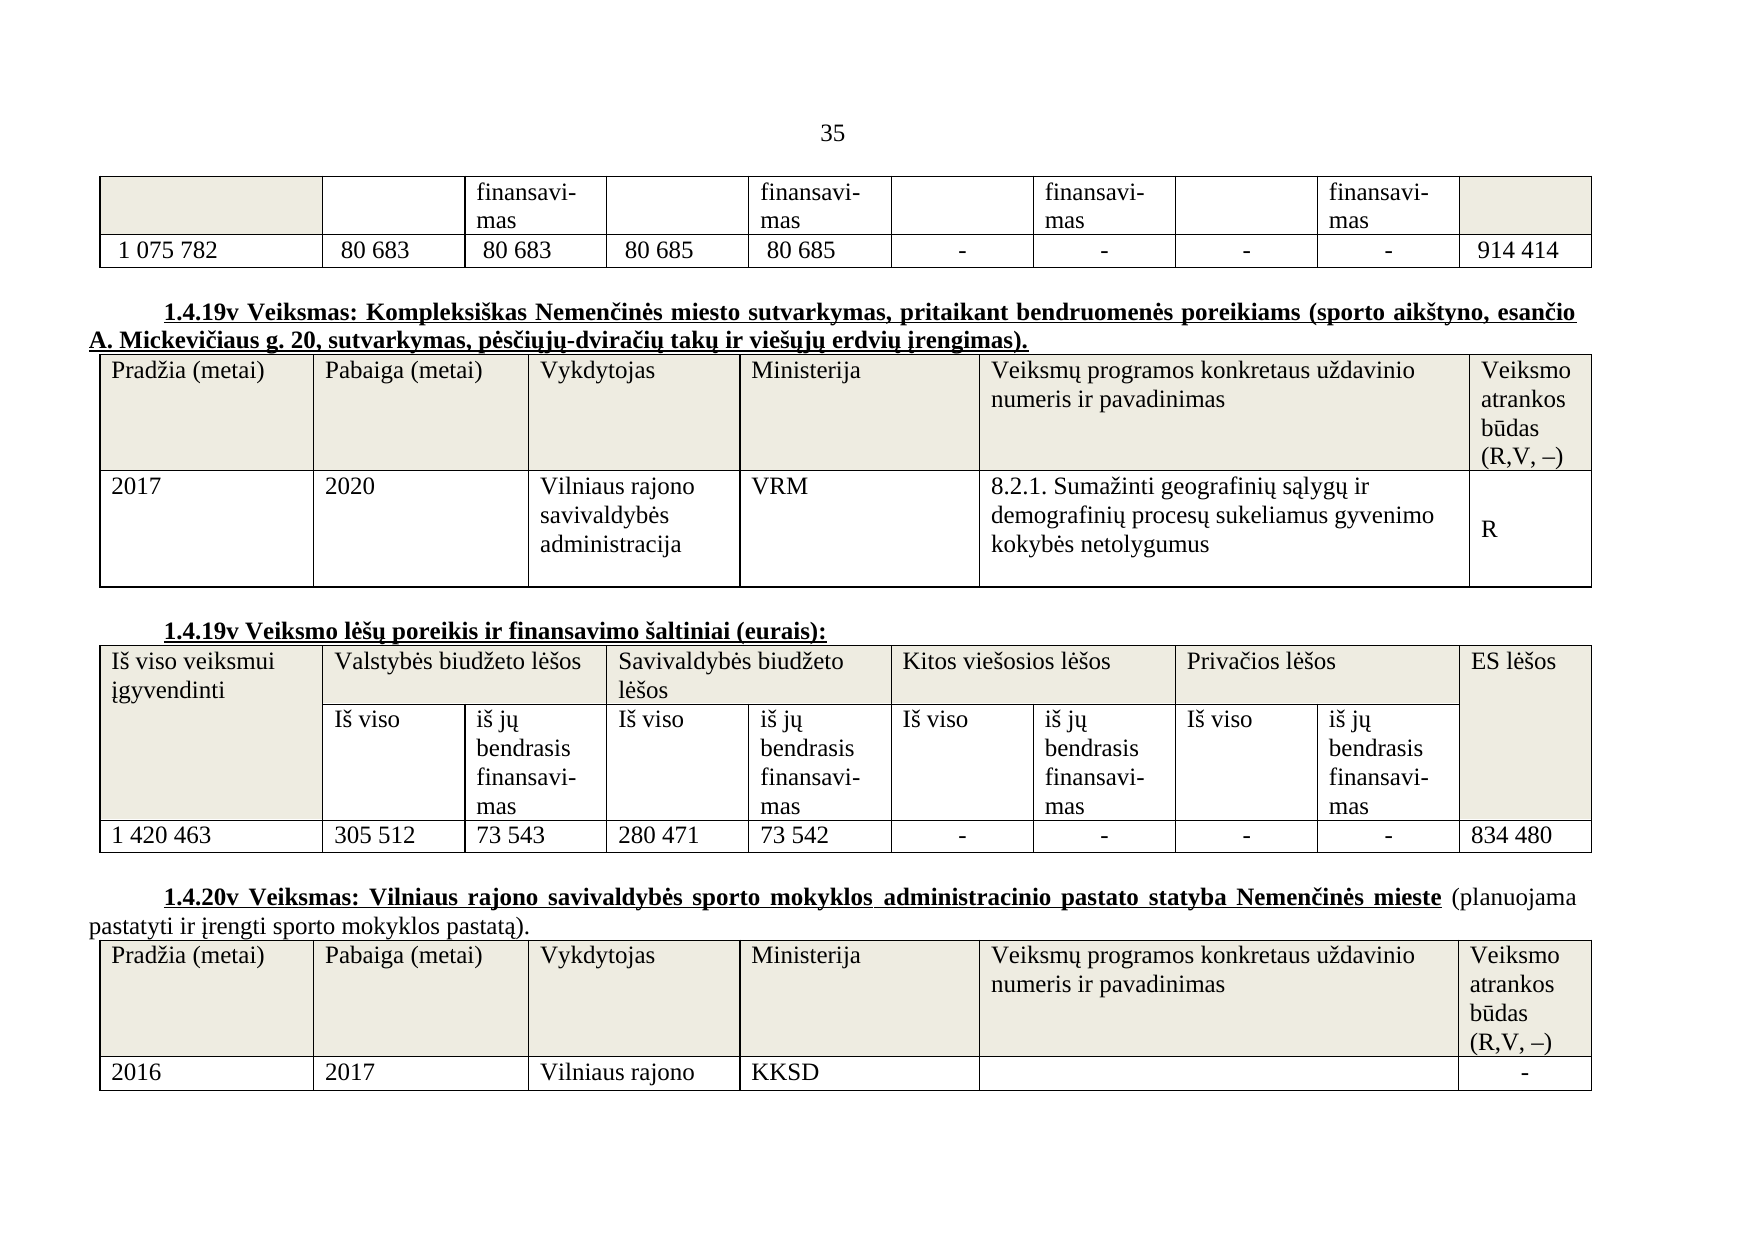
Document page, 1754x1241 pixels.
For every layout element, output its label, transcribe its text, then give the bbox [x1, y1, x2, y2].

table_cell - [1318, 821, 1459, 852]
table_header Ministerija [741, 355, 979, 470]
table_cell R [1470, 471, 1591, 586]
table_cell iš jų bendrasis finansavi- mas [1318, 705, 1459, 819]
table_cell - [892, 821, 1033, 852]
table_cell [892, 177, 1033, 234]
table_cell iš jų bendrasis finansavi- mas [466, 705, 606, 819]
table_header Pabaiga (metai) [314, 941, 528, 1056]
table_cell Vilniaus rajono [529, 1057, 739, 1089]
table_cell KKSD [741, 1057, 979, 1089]
table_cell 2020 [314, 471, 528, 586]
table_cell [607, 177, 748, 234]
table_cell - [1034, 235, 1175, 267]
table_cell 80 683 [466, 235, 606, 267]
table_header Vykdytojas [529, 941, 739, 1056]
text 1.4.19v Veiksmas: Kompleksiškas Nemenčinės miesto sutvarkymas, pritaikant bendruomenės poreikiams (sporto aikštyno, esančio A. Mickevičiaus g. 20, sutvarkymas, pėsčiųjų-dviračių takų ir viešųjų erdvių įrengimas). [89, 297, 1577, 354]
table_header Veiksmo atrankos būdas (R,V, –) [1459, 941, 1591, 1056]
table_header Vykdytojas [529, 355, 739, 470]
table_cell 8.2.1. Sumažinti geografinių sąlygų ir demografinių procesų sukeliamus gyvenimo kokybės netolygumus [980, 471, 1469, 586]
table_header Veiksmo atrankos būdas (R,V, –) [1470, 355, 1591, 470]
table_cell Iš viso [323, 705, 464, 819]
table_cell - [892, 235, 1033, 267]
table_cell finansavi- mas [1034, 177, 1175, 234]
table_cell finansavi- mas [1318, 177, 1459, 234]
table_cell 80 683 [323, 235, 464, 267]
table_cell 280 471 [607, 821, 748, 852]
table_header Pradžia (metai) [101, 355, 313, 470]
table_header Kitos viešosios lėšos [892, 646, 1175, 703]
table_cell 2016 [101, 1057, 313, 1089]
table_cell VRM [741, 471, 979, 586]
table_cell iš jų bendrasis finansavi- mas [1034, 705, 1175, 819]
table_cell Iš viso [1176, 705, 1317, 819]
text 1.4.19v Veiksmo lėšų poreikis ir finansavimo šaltiniai (eurais): [89, 616, 1577, 645]
table_cell - [1318, 235, 1459, 267]
table_header ES lėšos [1460, 646, 1591, 819]
table_cell iš jų bendrasis finansavi- mas [749, 705, 891, 819]
table_cell Iš viso [607, 705, 748, 819]
table_header Ministerija [741, 941, 979, 1056]
table_cell 1 420 463 [101, 821, 322, 852]
table_cell Vilniaus rajono savivaldybės administracija [529, 471, 739, 586]
table_header Iš viso veiksmui įgyvendinti [101, 646, 322, 819]
table_cell - [980, 1057, 1458, 1089]
table_cell 73 543 [466, 821, 606, 852]
table_cell 2017 [314, 1057, 528, 1089]
table_header Privačios lėšos [1176, 646, 1459, 703]
table_cell - [1176, 235, 1317, 267]
table_header Valstybės biudžeto lėšos [323, 646, 606, 703]
table_cell 2017 [101, 471, 313, 586]
table_cell 305 512 [323, 821, 464, 852]
table_header Pabaiga (metai) [314, 355, 528, 470]
table_cell 834 480 [1460, 821, 1591, 852]
table_header [1460, 177, 1591, 234]
table_cell Iš viso [892, 705, 1033, 819]
table_header Savivaldybės biudžeto lėšos [607, 646, 891, 703]
table_cell [323, 177, 464, 234]
table_header Pradžia (metai) [101, 941, 313, 1056]
table_cell 1 075 782 [101, 235, 322, 267]
table_header Veiksmų programos konkretaus uždavinio numeris ir pavadinimas [980, 941, 1458, 1056]
table_cell 914 414 [1460, 235, 1591, 267]
table_cell - [1034, 821, 1175, 852]
table_header Veiksmų programos konkretaus uždavinio numeris ir pavadinimas [980, 355, 1469, 470]
table_cell 80 685 [749, 235, 891, 267]
table_cell finansavi- mas [749, 177, 891, 234]
table_cell 80 685 [607, 235, 748, 267]
table_cell 73 542 [749, 821, 891, 852]
table_cell - [1176, 821, 1317, 852]
table_cell [1176, 177, 1317, 234]
table_cell - [1459, 1057, 1591, 1089]
table_header [101, 177, 322, 234]
text 1.4.20v Veiksmas: Vilniaus rajono savivaldybės sporto mokyklos administracinio pastato statyba Nemenčinės mieste (planuojama pastatyti ir įrengti sporto mokyklos pastatą). [89, 882, 1577, 939]
table_cell finansavi- mas [466, 177, 606, 234]
